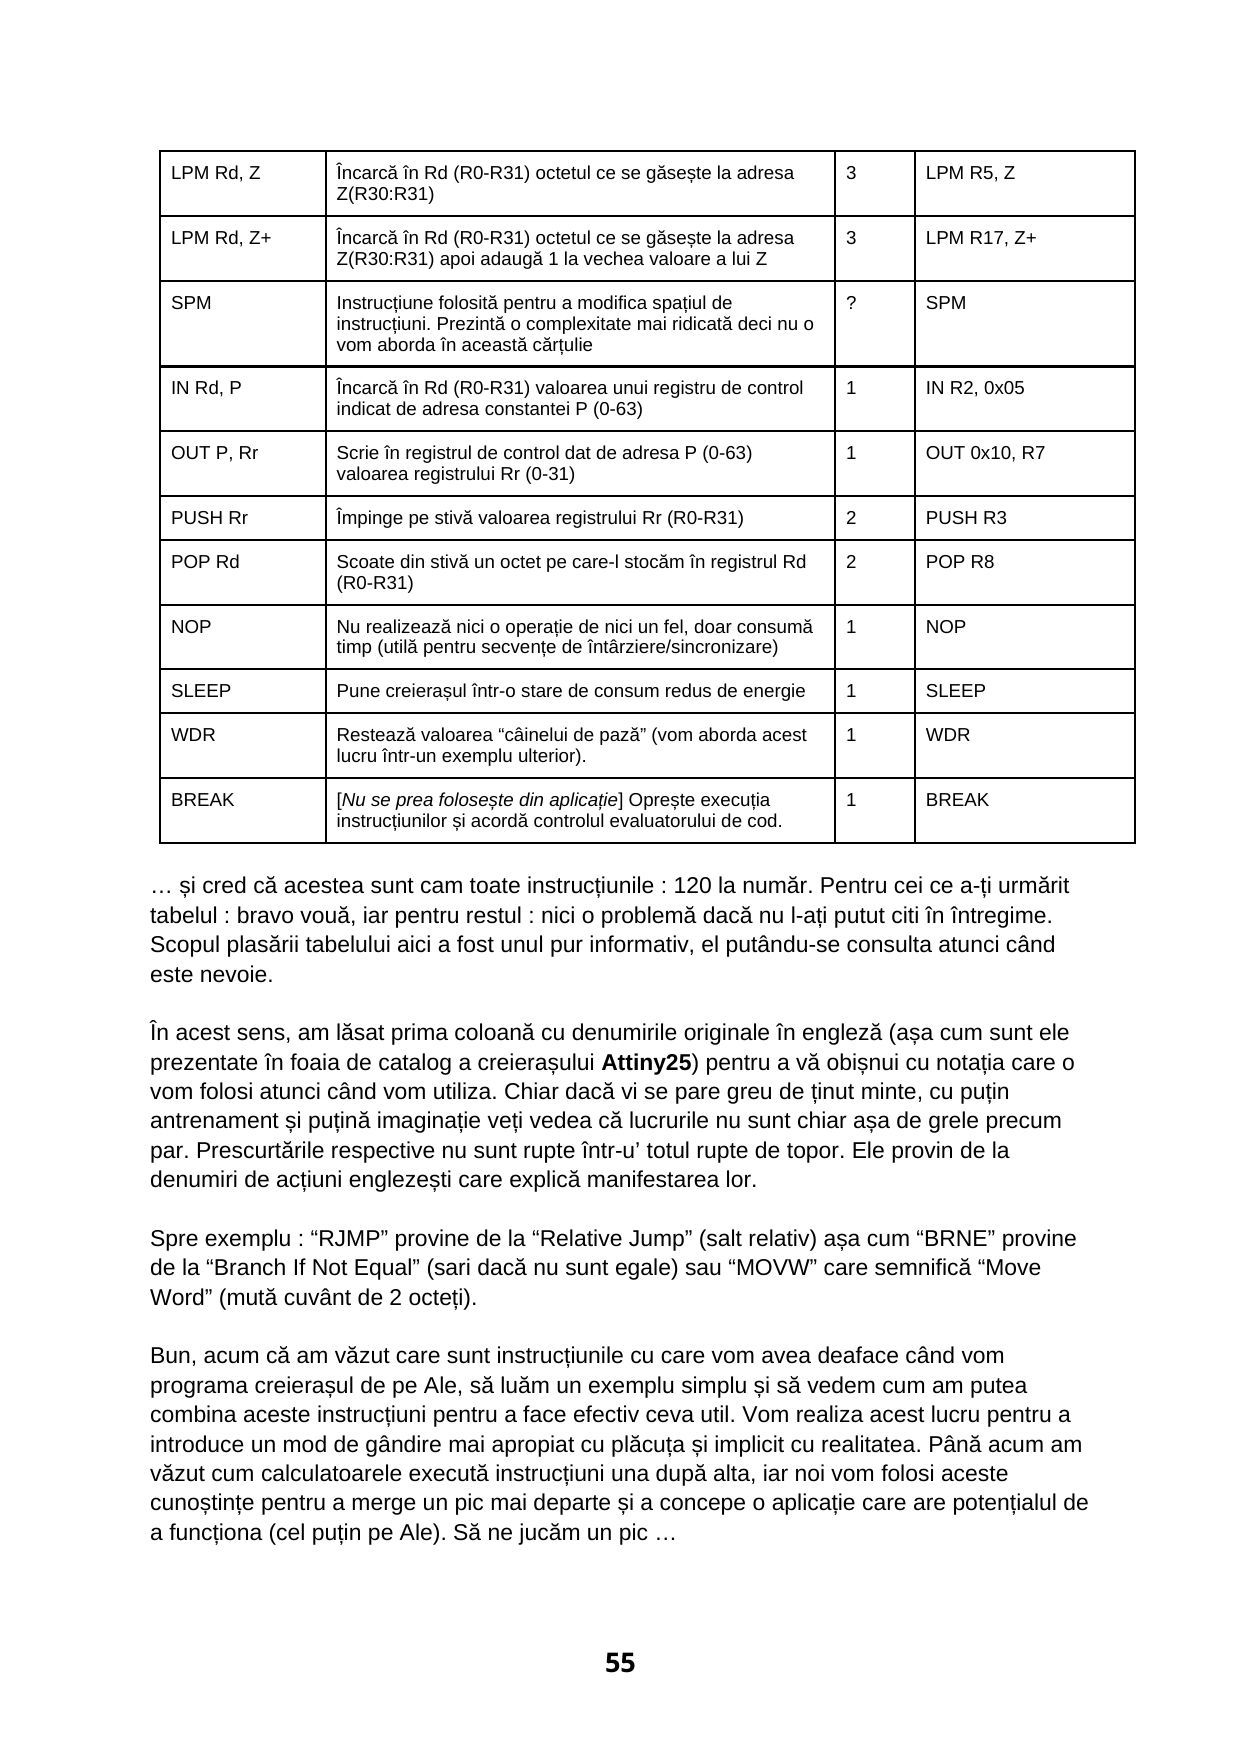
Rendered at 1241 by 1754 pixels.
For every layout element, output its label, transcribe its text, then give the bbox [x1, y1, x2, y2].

text … și cred că acestea sunt cam toate instrucțiunile : 120 la număr. Pentru cei ce a-ți urmărit tabelul : bravo vouă, iar pentru restul : nici o problemă dacă nu l-ați putut citi în întregime. Scopul plasării tabelului aici a fost unul pur informativ, el putându-se consulta atunci când este nevoie. [150, 873, 1090, 987]
table_cell BREAK [161, 779, 325, 842]
table_cell Încarcă în Rd (R0-R31) octetul ce se găsește la adresa Z(R30:R31) apoi adaugă 1 la vechea valoare a lui Z [327, 217, 834, 279]
table_cell IN Rd, P [161, 368, 325, 430]
table_cell OUT P, Rr [161, 432, 325, 495]
table_cell PUSH R3 [916, 497, 1134, 539]
table_cell 1 [836, 714, 914, 777]
table_cell ? [836, 282, 914, 365]
table_cell LPM R17, Z+ [916, 217, 1134, 279]
table_cell Pune creierașul într-o stare de consum redus de energie [327, 670, 834, 712]
table_cell Restează valoarea “câinelui de pază” (vom aborda acest lucru într-un exemplu ulterior). [327, 714, 834, 777]
table_cell 3 [836, 217, 914, 279]
table_cell [Nu se prea folosește din aplicație] Oprește execuția instrucțiunilor și acordă controlul evaluatorului de cod. [327, 779, 834, 842]
table_cell 1 [836, 606, 914, 668]
table_cell 2 [836, 541, 914, 603]
table_cell 1 [836, 368, 914, 430]
table_cell OUT 0x10, R7 [916, 432, 1134, 495]
table_cell Încarcă în Rd (R0-R31) octetul ce se găsește la adresa Z(R30:R31) [327, 152, 834, 215]
text Bun, acum că am văzut care sunt instrucțiunile cu care vom avea deaface când vom programa creierașul de pe Ale, să luăm un exemplu simplu și să vedem cum am putea combina aceste instrucțiuni pentru a face efectiv ceva util. Vom realiza acest lucru pentru a introduce un mod de gândire mai apropiat cu plăcuța și implicit cu realitatea. Până acum am văzut cum calculatoarele execută instrucțiuni una după alta, iar noi vom folosi aceste cunoștințe pentru a merge un pic mai departe și a concepe o aplicație care are potențialul de a funcționa (cel puțin pe Ale). Să ne jucăm un pic … [150, 1343, 1090, 1545]
table_cell SLEEP [161, 670, 325, 712]
table_cell SPM [916, 282, 1134, 365]
text Spre exemplu : “RJMP” provine de la “Relative Jump” (salt relativ) așa cum “BRNE” provine de la “Branch If Not Equal” (sari dacă nu sunt egale) sau “MOVW” care semnifică “Move Word” (mută cuvânt de 2 octeți). [150, 1226, 1090, 1310]
table_cell SLEEP [916, 670, 1134, 712]
table_cell 3 [836, 152, 914, 215]
table_cell Nu realizează nici o operație de nici un fel, doar consumă timp (utilă pentru secvențe de întârziere/sincronizare) [327, 606, 834, 668]
table_cell 1 [836, 432, 914, 495]
table_cell NOP [161, 606, 325, 668]
table_cell 1 [836, 779, 914, 842]
table_cell BREAK [916, 779, 1134, 842]
table_cell LPM R5, Z [916, 152, 1134, 215]
table_cell WDR [916, 714, 1134, 777]
table_cell 1 [836, 670, 914, 712]
table_cell WDR [161, 714, 325, 777]
table_cell Scrie în registrul de control dat de adresa P (0-63) valoarea registrului Rr (0-31) [327, 432, 834, 495]
table_cell PUSH Rr [161, 497, 325, 539]
table_cell LPM Rd, Z+ [161, 217, 325, 279]
table_cell IN R2, 0x05 [916, 368, 1134, 430]
table_cell Încarcă în Rd (R0-R31) valoarea unui registru de control indicat de adresa constantei P (0-63) [327, 368, 834, 430]
table_cell LPM Rd, Z [161, 152, 325, 215]
table_cell SPM [161, 282, 325, 365]
table_cell Împinge pe stivă valoarea registrului Rr (R0-R31) [327, 497, 834, 539]
table_cell Instrucțiune folosită pentru a modifica spațiul de instrucțiuni. Prezintă o complexitate mai ridicată deci nu o vom aborda în această cărțulie [327, 282, 834, 365]
table_cell 2 [836, 497, 914, 539]
table_cell NOP [916, 606, 1134, 668]
text În acest sens, am lăsat prima coloană cu denumirile originale în engleză (așa cum sunt ele prezentate în foaia de catalog a creierașului Attiny25) pentru a vă obișnui cu notația care o vom folosi atunci când vom utiliza. Chiar dacă vi se pare greu de ținut minte, cu puțin antrenament și puțină imaginație veți vedea că lucrurile nu sunt chiar așa de grele precum par. Prescurtările respective nu sunt rupte într-u’ totul rupte de topor. Ele provin de la denumiri de acțiuni englezești care explică manifestarea lor. [150, 1020, 1090, 1193]
table_cell Scoate din stivă un octet pe care-l stocăm în registrul Rd (R0-R31) [327, 541, 834, 603]
table_cell POP R8 [916, 541, 1134, 603]
table_cell POP Rd [161, 541, 325, 603]
